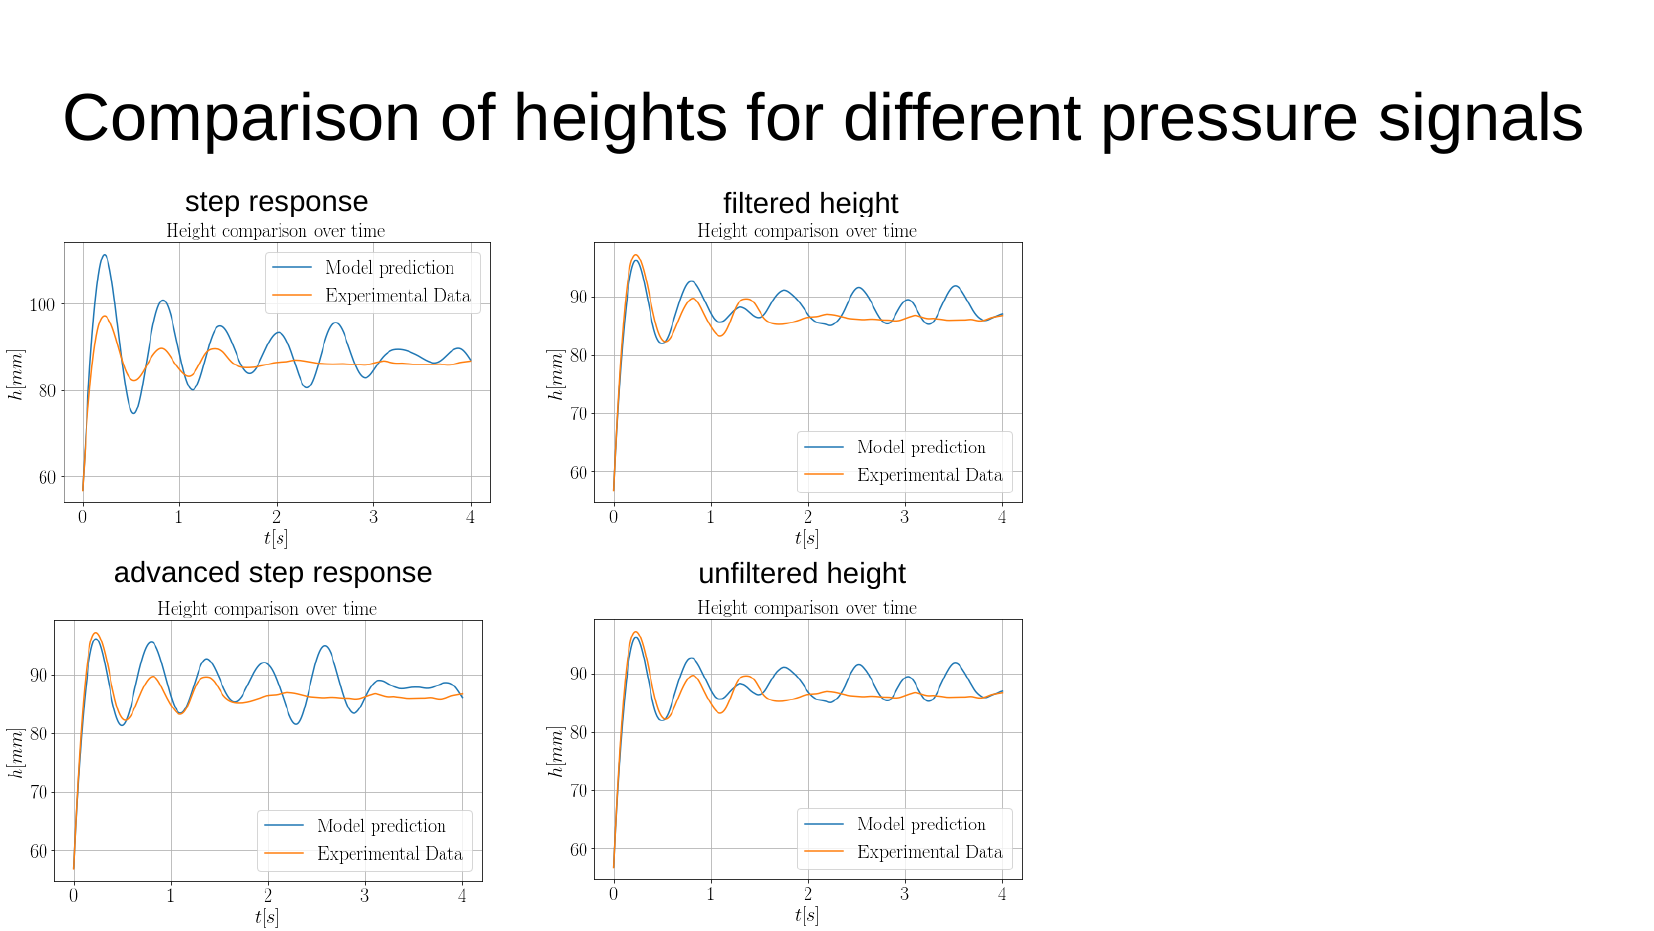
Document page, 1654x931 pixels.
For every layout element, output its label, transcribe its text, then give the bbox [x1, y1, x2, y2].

picture [540, 594, 1027, 931]
text_box step response [170, 177, 385, 217]
picture [0, 595, 487, 931]
picture [540, 217, 1027, 556]
text_box advanced step response [99, 556, 449, 595]
picture [0, 217, 496, 556]
text_box filtered height [708, 180, 915, 217]
text_box unfiltered height [683, 556, 922, 594]
title Comparison of heights for different pressure signals [30, 39, 1621, 196]
